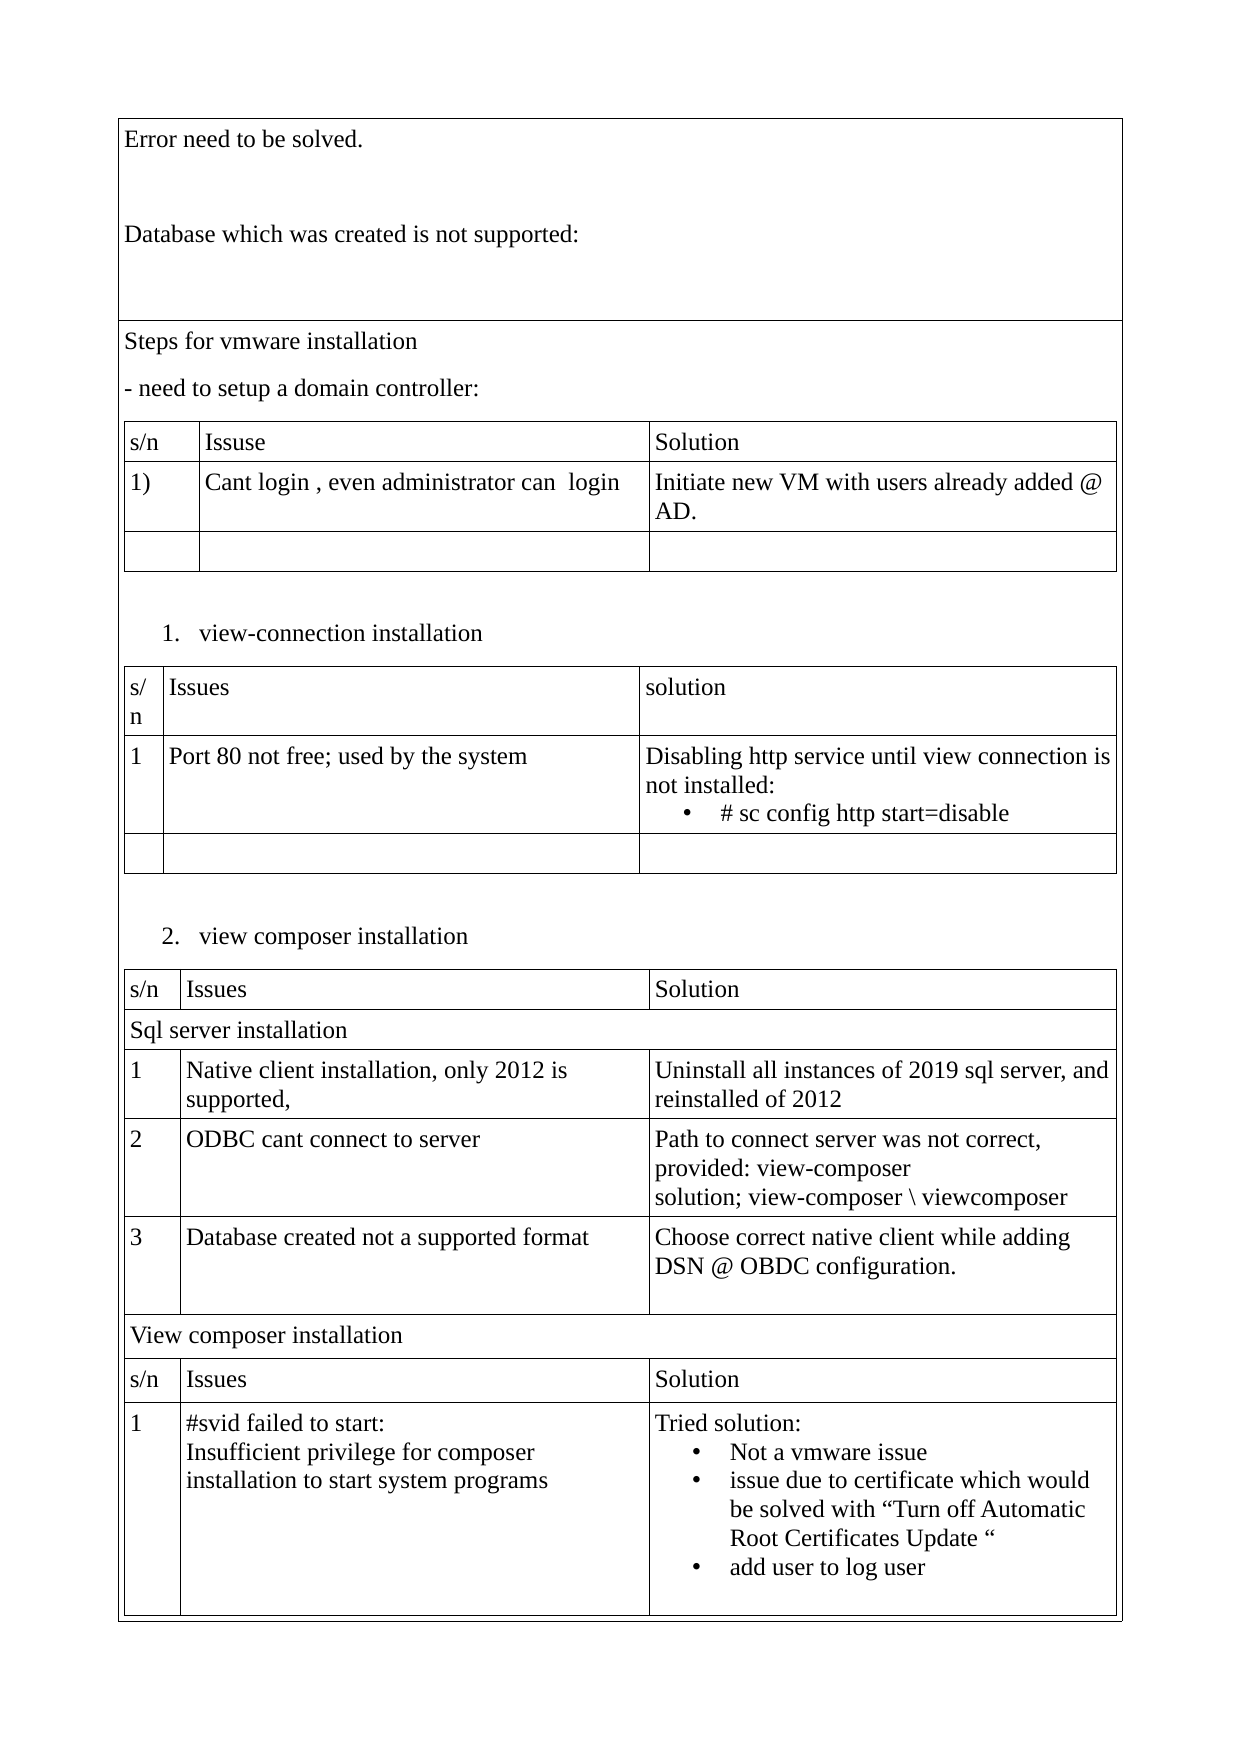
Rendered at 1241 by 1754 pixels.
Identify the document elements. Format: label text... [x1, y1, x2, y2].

table_cell Disabling http service until view connection is not installed: # sc config http start=disable [640, 736, 1116, 833]
table_cell [200, 532, 649, 571]
table_header Issues [164, 667, 639, 735]
table_header Issues [181, 970, 649, 1009]
table_cell [650, 532, 1116, 571]
table_cell Path to connect server was not correct, provided: view-composer solution; view-composer \ viewcomposer [650, 1119, 1116, 1216]
table_cell [125, 532, 199, 571]
table_cell Uninstall all instances of 2019 sql server, and reinstalled of 2012 [650, 1050, 1116, 1118]
table_cell 2 [125, 1119, 180, 1216]
table_header Issuse [200, 422, 649, 461]
table_header s/n [125, 667, 163, 735]
table_header s/n [125, 422, 199, 461]
table_cell [640, 834, 1116, 873]
table_cell s/n [125, 1359, 180, 1402]
table_cell 1 [125, 1050, 180, 1118]
table_cell [164, 834, 639, 873]
table_cell Cant login , even administrator can login [200, 462, 649, 531]
table_cell Sql server installation [125, 1010, 1116, 1049]
table_cell Tried solution: Not a vmware issue issue due to certificate which would be solved with “Turn off Automatic Root Certificates Update “ add user to log user [650, 1403, 1116, 1615]
table_cell Error need to be solved. Database which was created is not supported: [119, 119, 1122, 320]
table_cell 3 [125, 1217, 180, 1314]
table_cell ODBC cant connect to server [181, 1119, 649, 1216]
table_cell View composer installation [125, 1315, 1116, 1358]
table_cell Initiate new VM with users already added @ AD. [650, 462, 1116, 531]
table_cell Choose correct native client while adding DSN @ OBDC configuration. [650, 1217, 1116, 1314]
table_cell Steps for vmware installation - need to setup a domain controller: view-connection installation view composer installation set-up sql server [119, 321, 1122, 1621]
table_header Solution [650, 970, 1116, 1009]
table_header Solution [650, 422, 1116, 461]
table_cell Native client installation, only 2012 is supported, [181, 1050, 649, 1118]
table_cell 1 [125, 1403, 180, 1615]
table_cell Issues [181, 1359, 649, 1402]
table_cell 1) [125, 462, 199, 531]
table_header s/n [125, 970, 180, 1009]
table_cell Port 80 not free; used by the system [164, 736, 639, 833]
table_cell #svid failed to start: Insufficient privilege for composer installation to start system programs [181, 1403, 649, 1615]
table_cell [125, 834, 163, 873]
table_header solution [640, 667, 1116, 735]
table_cell Database created not a supported format [181, 1217, 649, 1314]
table_cell Solution [650, 1359, 1116, 1402]
table_cell 1 [125, 736, 163, 833]
